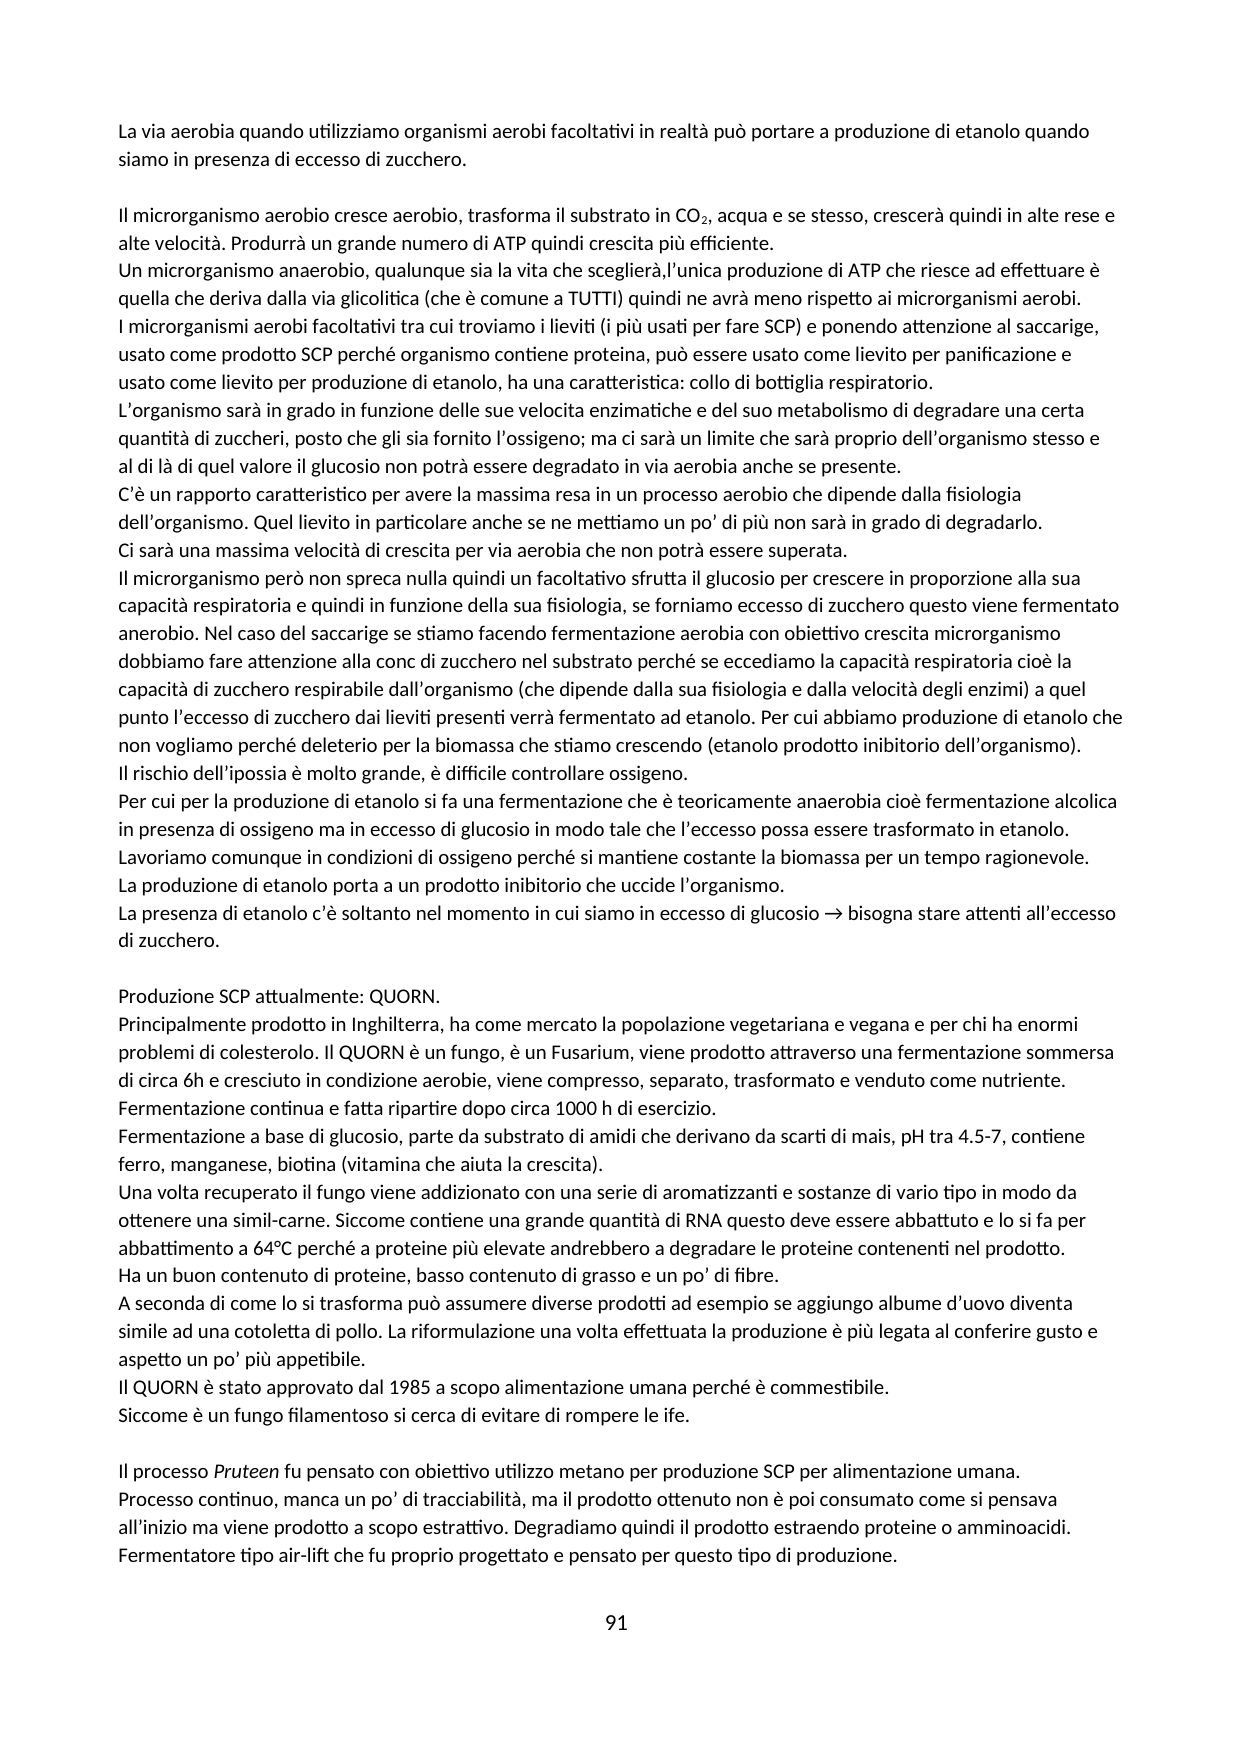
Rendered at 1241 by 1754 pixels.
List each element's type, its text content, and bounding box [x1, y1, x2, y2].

text Fermentazione a base di glucosio, parte da substrato di amidi che derivano da scarti di mais, pH tra 4.5-7, contiene ferro, manganese, biotina (vitamina che aiuta la crescita). Una volta recuperato il fungo viene addizionato con una serie di aromatizzanti e sostanze di vario tipo in modo da ottenere una simil-carne. Siccome contiene una grande quantità di RNA questo deve essere abbattuto e lo si fa per abbattimento a 64°C perché a proteine più elevate andrebbero a degradare le proteine contenenti nel prodotto. Ha un buon contenuto di proteine, basso contenuto di grasso e un po’ di fibre. A seconda di come lo si trasforma può assumere diverse prodotti ad esempio se aggiungo albume d’uovo diventa simile ad una cotoletta di pollo. La riformulazione una volta effettuata la produzione è più legata al conferire gusto e aspetto un po’ più appetibile. Il QUORN è stato approvato dal 1985 a scopo alimentazione umana perché è commestibile. Siccome è un fungo filamentoso si cerca di evitare di rompere le ife. Il processo Pruteen fu pensato con obiettivo utilizzo metano per produzione SCP per alimentazione umana. Processo continuo, manca un po’ di tracciabilità, ma il prodotto ottenuto non è poi consumato come si pensava all’inizio ma viene prodotto a scopo estrattivo. Degradiamo quindi il prodotto estraendo proteine o amminoacidi. Fermentatore tipo air-lift che fu proprio progettato e pensato per questo tipo di produzione. [118, 1123, 1124, 1567]
text Un microrganismo anaerobio, qualunque sia la vita che sceglierà,l’unica produzione di ATP che riesce ad effettuare è quella che deriva dalla via glicolitica (che è comune a TUTTI) quindi ne avrà meno rispetto ai microrganismi aerobi. [118, 258, 1124, 311]
text I microrganismi aerobi facoltativi tra cui troviamo i lieviti (i più usati per fare SCP) e ponendo attenzione al saccarige, usato come prodotto SCP perché organismo contiene proteina, può essere usato come lievito per panificazione e usato come lievito per produzione di etanolo, ha una caratteristica: collo di bottiglia respiratorio. [118, 313, 1124, 395]
text La via aerobia quando utilizziamo organismi aerobi facoltativi in realtà può portare a produzione di etanolo quando siamo in presenza di eccesso di zucchero. Il microrganismo aerobio cresce aerobio, trasforma il substrato in CO2, acqua e se stesso, crescerà quindi in alte rese e alte velocità. Produrrà un grande numero di ATP quindi crescita più efficiente. [118, 118, 1124, 255]
text Per cui per la produzione di etanolo si fa una fermentazione che è teoricamente anaerobia cioè fermentazione alcolica in presenza di ossigeno ma in eccesso di glucosio in modo tale che l’eccesso possa essere trasformato in etanolo. Lavoriamo comunque in condizioni di ossigeno perché si mantiene costante la biomassa per un tempo ragionevole. La produzione di etanolo porta a un prodotto inibitorio che uccide l’organismo. La presenza di etanolo c’è soltanto nel momento in cui siamo in eccesso di glucosio → bisogna stare attenti all’eccesso di zucchero. Produzione SCP attualmente: QUORN. Principalmente prodotto in Inghilterra, ha come mercato la popolazione vegetariana e vegana e per chi ha enormi problemi di colesterolo. Il QUORN è un fungo, è un Fusarium, viene prodotto attraverso una fermentazione sommersa di circa 6h e cresciuto in condizione aerobie, viene compresso, separato, trasformato e venduto come nutriente. [118, 788, 1124, 1093]
text Fermentazione continua e fatta ripartire dopo circa 1000 h di esercizio. [118, 1095, 1124, 1121]
text L’organismo sarà in grado in funzione delle sue velocita enzimatiche e del suo metabolismo di degradare una certa quantità di zuccheri, posto che gli sia fornito l’ossigeno; ma ci sarà un limite che sarà proprio dell’organismo stesso e al di là di quel valore il glucosio non potrà essere degradato in via aerobia anche se presente. [118, 397, 1124, 478]
text C’è un rapporto caratteristico per avere la massima resa in un processo aerobio che dipende dalla fisiologia dell’organismo. Quel lievito in particolare anche se ne mettiamo un po’ di più non sarà in grado di degradarlo. Ci sarà una massima velocità di crescita per via aerobia che non potrà essere superata. Il microrganismo però non spreca nulla quindi un facoltativo sfrutta il glucosio per crescere in proporzione alla sua capacità respiratoria e quindi in funzione della sua fisiologia, se forniamo eccesso di zucchero questo viene fermentato anerobio. Nel caso del saccarige se stiamo facendo fermentazione aerobia con obiettivo crescita microrganismo dobbiamo fare attenzione alla conc di zucchero nel substrato perché se eccediamo la capacità respiratoria cioè la capacità di zucchero respirabile dall’organismo (che dipende dalla sua fisiologia e dalla velocità degli enzimi) a quel punto l’eccesso di zucchero dai lieviti presenti verrà fermentato ad etanolo. Per cui abbiamo produzione di etanolo che non vogliamo perché deleterio per la biomassa che stiamo crescendo (etanolo prodotto inibitorio dell’organismo). Il rischio dell’ipossia è molto grande, è difficile controllare ossigeno. [118, 481, 1124, 786]
